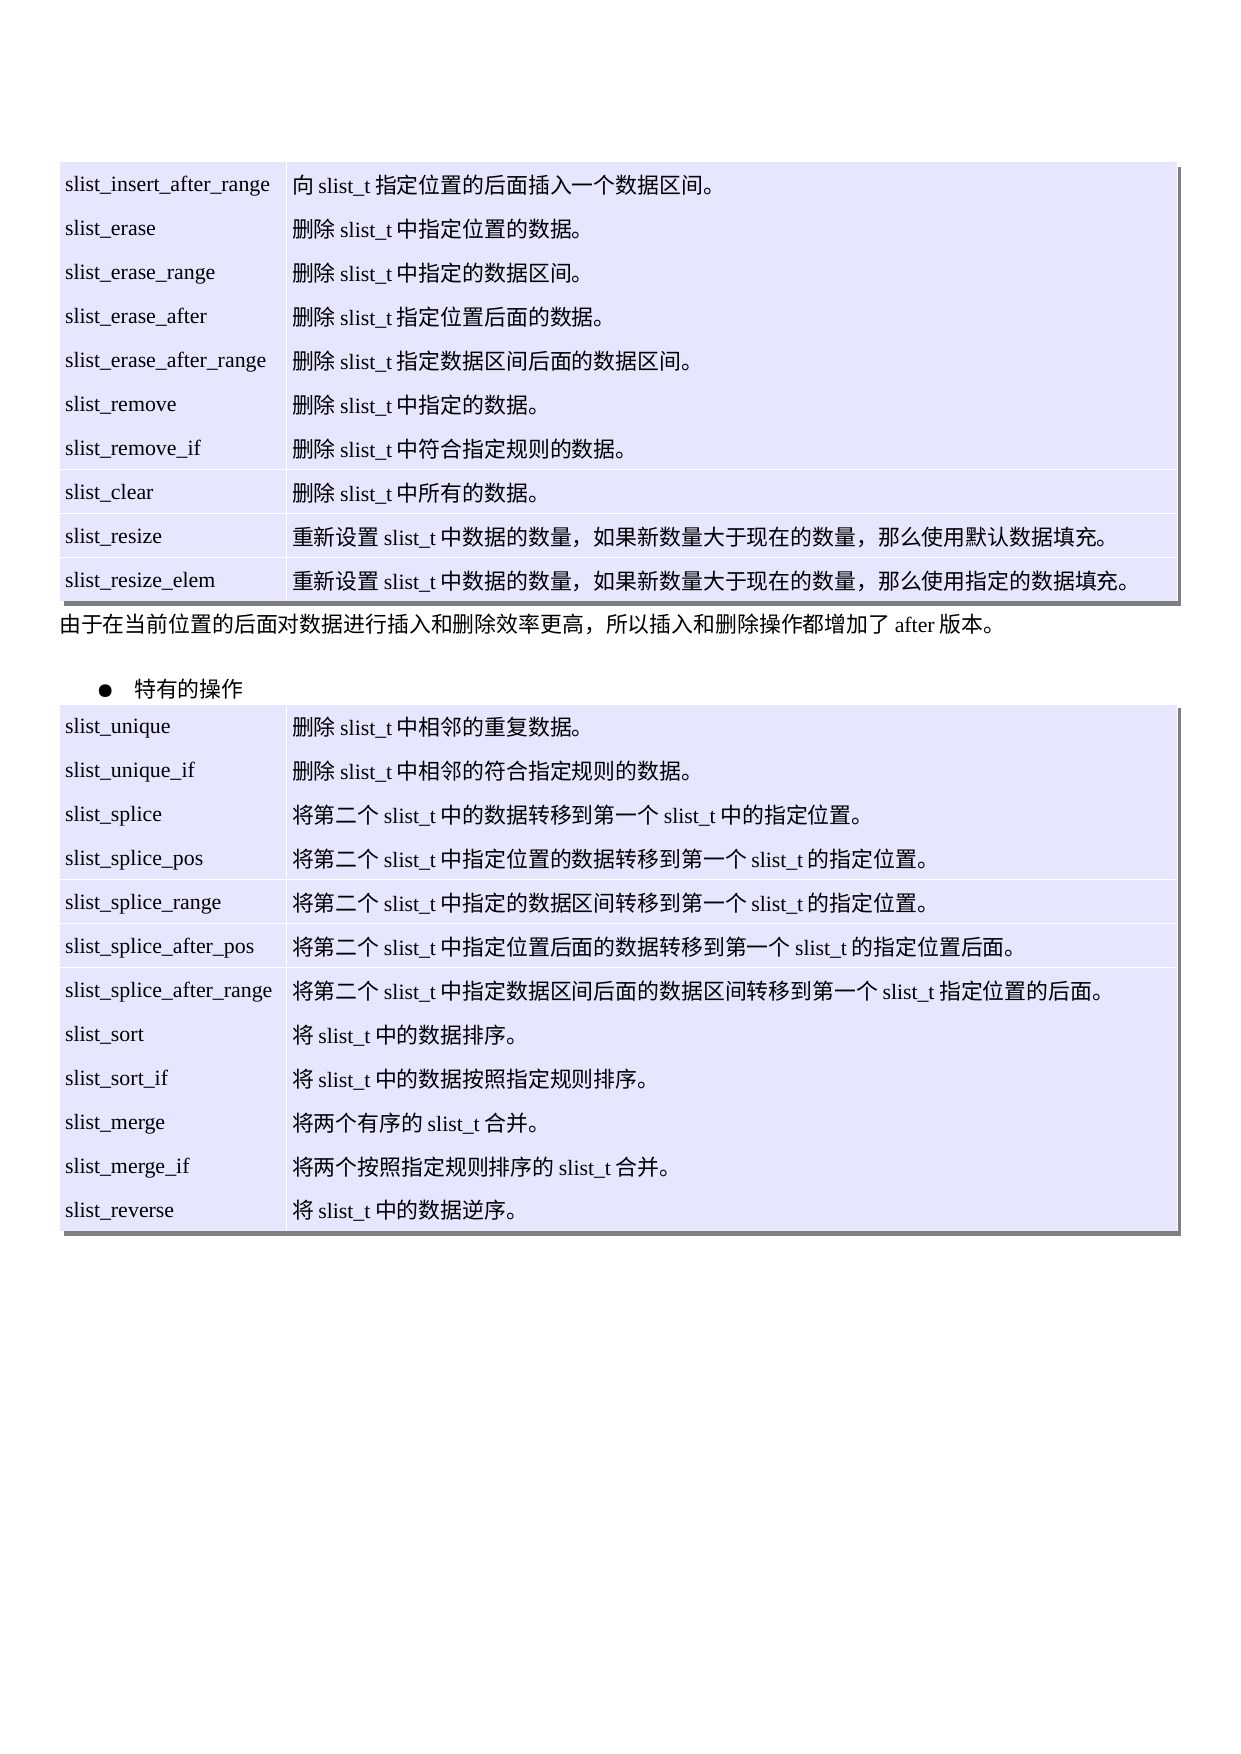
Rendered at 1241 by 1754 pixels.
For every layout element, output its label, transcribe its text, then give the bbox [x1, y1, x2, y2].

table_cell 删除slist_t中符合指定规则的数据。 [287, 426, 1177, 469]
table_cell slist_remove_if [60, 426, 286, 469]
table_cell slist_erase_after [60, 294, 286, 338]
table_cell 将slist_t中的数据按照指定规则排序。 [287, 1055, 1177, 1099]
table_cell slist_sort_if [60, 1055, 286, 1099]
table_cell 删除slist_t中所有的数据。 [287, 470, 1177, 513]
table_cell 将两个按照指定规则排序的slist_t合并。 [287, 1143, 1177, 1187]
table_cell slist_splice [60, 792, 286, 836]
table_cell slist_resize_elem [60, 558, 286, 601]
table_cell 将slist_t中的数据逆序。 [287, 1187, 1177, 1231]
table_cell slist_resize [60, 514, 286, 557]
table_cell slist_erase_after_range [60, 338, 286, 382]
table_header 删除slist_t中相邻的重复数据。 [287, 705, 1177, 748]
table_cell slist_splice_after_range [60, 968, 286, 1011]
table_cell slist_erase [60, 206, 286, 250]
table_cell 将第二个slist_t中指定位置的数据转移到第一个slist_t的指定位置。 [287, 836, 1177, 879]
table_cell 删除slist_t中指定的数据。 [287, 382, 1177, 426]
table_cell slist_insert_after_range [60, 162, 286, 206]
table_cell 将第二个slist_t中指定数据区间后面的数据区间转移到第一个slist_t指定位置的后面。 [287, 968, 1177, 1011]
table_cell slist_splice_after_pos [60, 924, 286, 967]
table_cell 将第二个slist_t中指定位置后面的数据转移到第一个slist_t的指定位置后面。 [287, 924, 1177, 967]
table_cell slist_splice_range [60, 880, 286, 923]
table_cell 重新设置slist_t中数据的数量，如果新数量大于现在的数量，那么使用指定的数据填充。 [287, 558, 1177, 601]
table_cell 重新设置slist_t中数据的数量，如果新数量大于现在的数量，那么使用默认数据填充。 [287, 514, 1177, 557]
table_cell slist_merge_if [60, 1143, 286, 1187]
table_cell slist_reverse [60, 1187, 286, 1231]
table_cell slist_erase_range [60, 250, 286, 294]
table_cell 将两个有序的slist_t合并。 [287, 1099, 1177, 1143]
table_cell 删除slist_t中指定的数据区间。 [287, 250, 1177, 294]
table_cell 向slist_t指定位置的后面插入一个数据区间。 [287, 162, 1177, 206]
table_cell 将第二个slist_t中指定的数据区间转移到第一个slist_t的指定位置。 [287, 880, 1177, 923]
table_cell slist_merge [60, 1099, 286, 1143]
table_cell 将slist_t中的数据排序。 [287, 1011, 1177, 1055]
table_cell slist_sort [60, 1011, 286, 1055]
table_cell 删除slist_t中指定位置的数据。 [287, 206, 1177, 250]
table_header slist_unique [60, 705, 286, 748]
list 特有的操作 [96, 671, 1181, 704]
table_cell 删除slist_t指定数据区间后面的数据区间。 [287, 338, 1177, 382]
table_cell 删除slist_t中相邻的符合指定规则的数据。 [287, 748, 1177, 792]
table_cell slist_unique_if [60, 748, 286, 792]
text 由于在当前位置的后面对数据进行插入和删除效率更高，所以插入和删除操作都增加了after版本。 [59, 606, 1181, 639]
table_cell slist_clear [60, 470, 286, 513]
table_cell 删除slist_t指定位置后面的数据。 [287, 294, 1177, 338]
table_cell 将第二个slist_t中的数据转移到第一个slist_t中的指定位置。 [287, 792, 1177, 836]
table_cell slist_splice_pos [60, 836, 286, 879]
table_cell slist_remove [60, 382, 286, 426]
